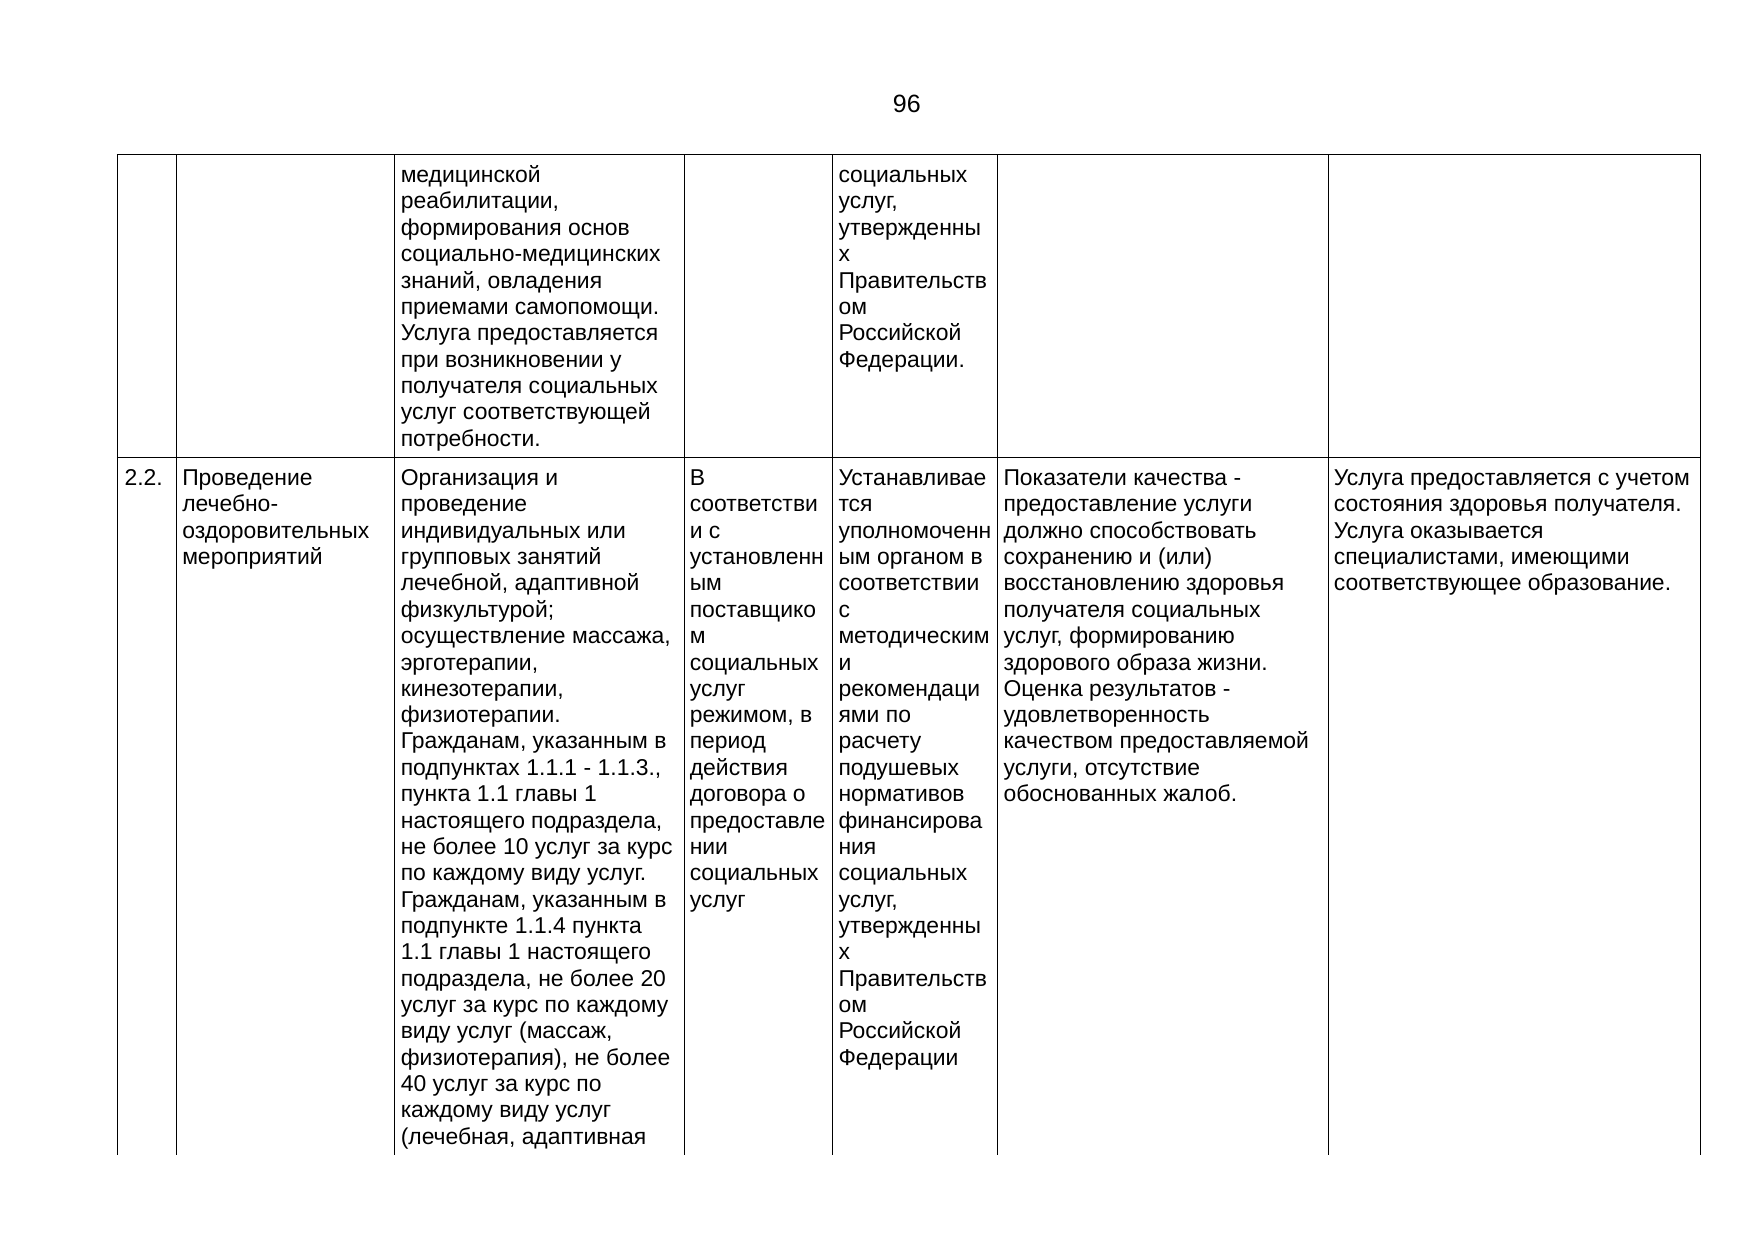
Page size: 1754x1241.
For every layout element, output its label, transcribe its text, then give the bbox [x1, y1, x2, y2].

table_cell 2.2. [118, 458, 176, 1155]
table_cell Проведение лечебно-оздоровительных мероприятий [177, 458, 394, 1155]
table_cell В соответствии с установленным поставщиком социальных услуг режимом, в период действия договора о предоставлении социальных услуг [685, 458, 832, 1155]
table_cell Устанавливается уполномоченным органом в соответствии с методическими рекомендациями по расчету подушевых нормативов финансирования социальных услуг, утвержденных Правительством Российской Федерации [833, 458, 997, 1155]
table_cell Организация и проведение индивидуальных или групповых занятий лечебной, адаптивной физкультурой; осуществление массажа, эрготерапии, кинезотерапии, физиотерапии. Гражданам, указанным в подпунктах 1.1.1 - 1.1.3., пункта 1.1 главы 1 настоящего подраздела, не более 10 услуг за курс по каждому виду услуг. Гражданам, указанным в подпункте 1.1.4 пункта 1.1 главы 1 настоящего подраздела, не более 20 услуг за курс по каждому виду услуг (массаж, физиотерапия), не более 40 услуг за курс по каждому виду услуг (лечебная, адаптивная [395, 458, 684, 1155]
table_cell медицинской реабилитации, формирования основ социально-медицинских знаний, овладения приемами самопомощи. Услуга предоставляется при возникновении у получателя социальных услуг соответствующей потребности. [395, 155, 684, 457]
table_cell [998, 155, 1328, 457]
table_cell Показатели качества - предоставление услуги должно способствовать сохранению и (или) восстановлению здоровья получателя социальных услуг, формированию здорового образа жизни. Оценка результатов - удовлетворенность качеством предоставляемой услуги, отсутствие обоснованных жалоб. [998, 458, 1328, 1155]
table_cell [177, 155, 394, 457]
table_cell [118, 155, 176, 457]
table_cell социальных услуг, утвержденных Правительством Российской Федерации. [833, 155, 997, 457]
table_cell [685, 155, 832, 457]
table_cell [1329, 155, 1700, 457]
table_cell Услуга предоставляется с учетом состояния здоровья получателя. Услуга оказывается специалистами, имеющими соответствующее образование. [1329, 458, 1700, 1155]
